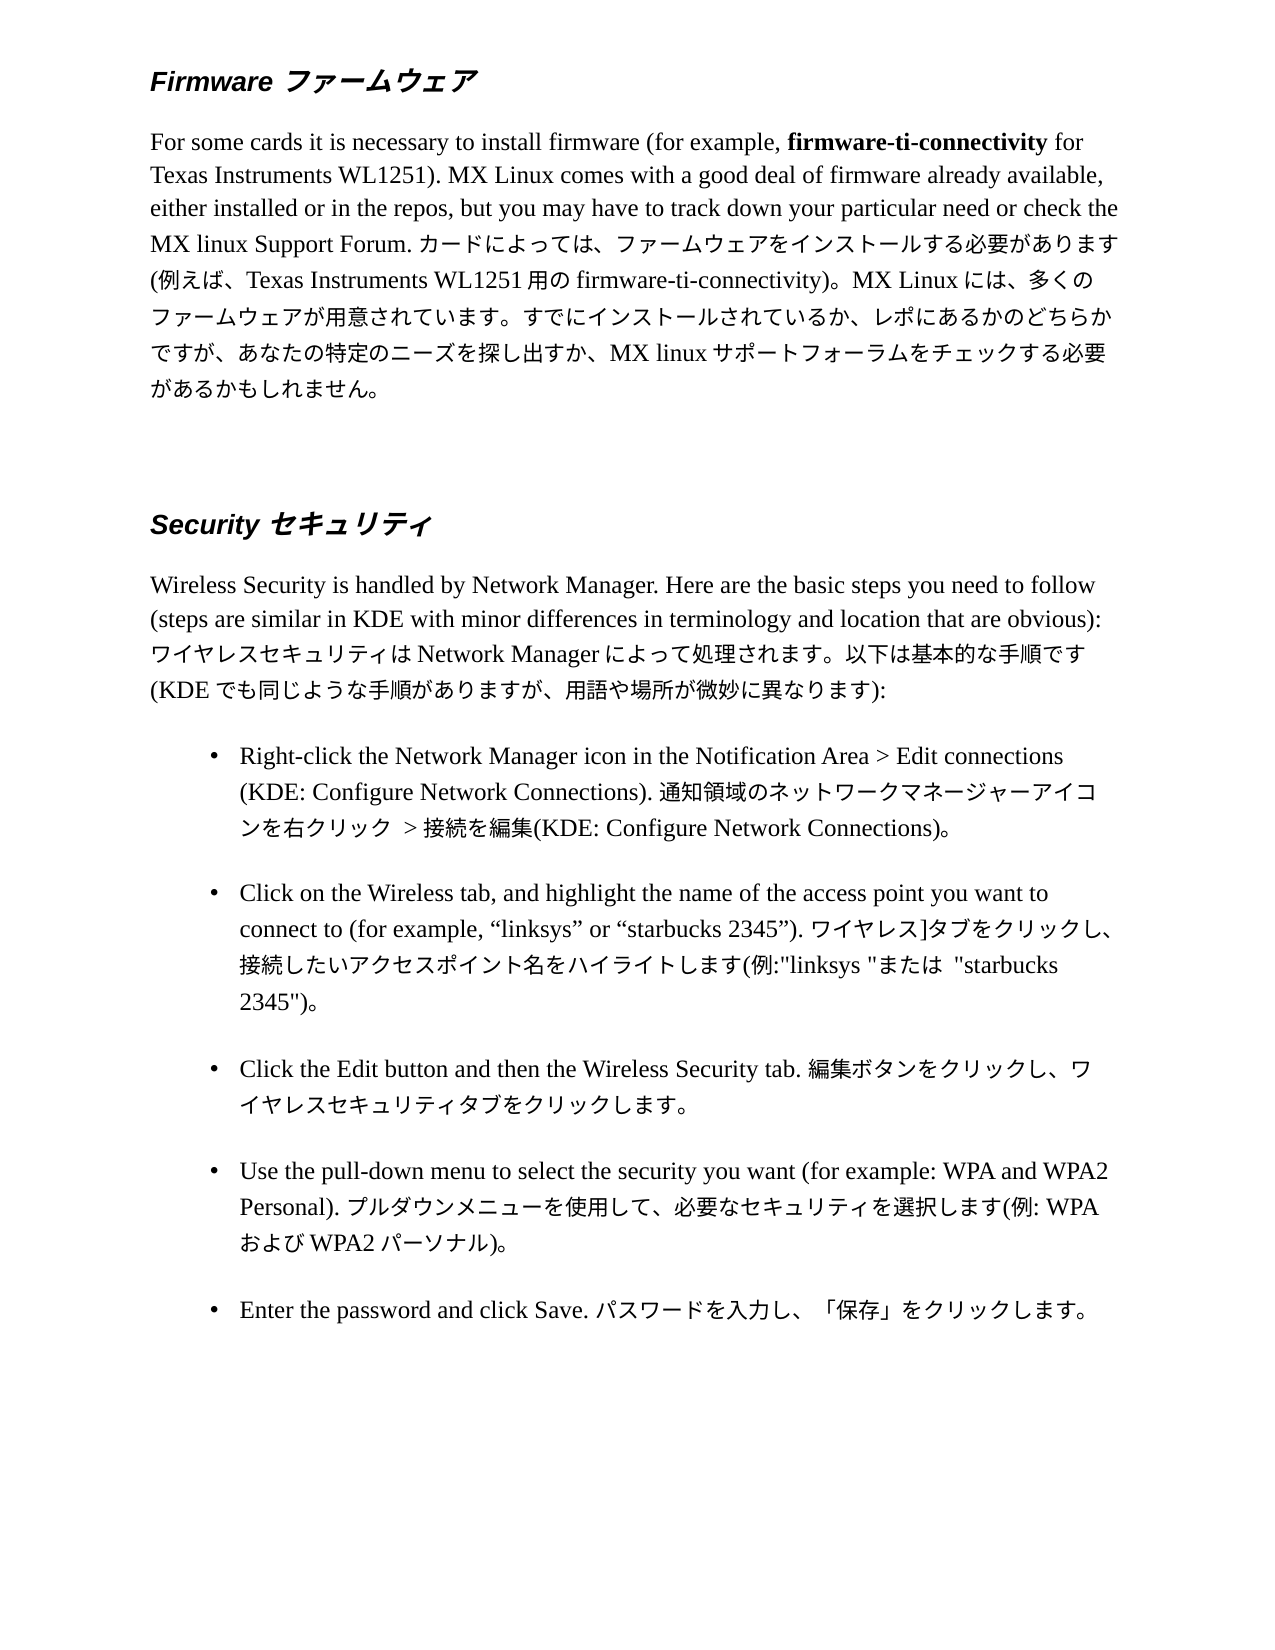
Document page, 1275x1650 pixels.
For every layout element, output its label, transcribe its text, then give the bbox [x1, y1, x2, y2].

text Wireless Security is handled by Network Manager. Here are the basic steps you need to follow (steps are similar in KDE with minor differences in terminology and location that are obvious): ワイヤレスセキュリティはNetwork Managerによって処理されます。以下は基本的な手順です(KDEでも同じような手順がありますが、用語や場所が微妙に異なります): [150, 571, 1125, 705]
text For some cards it is necessary to install firmware (for example, firmware-ti-connectivity for Texas Instruments WL1251). MX Linux comes with a good deal of firmware already available, either installed or in the repos, but you may have to track down your particular need or check the MX linux Support Forum. カードによっては、ファームウェアをインストールする必要があります(例えば、Texas Instruments WL1251用のfirmware-ti-connectivity)。MX Linuxには、多くのファームウェアが用意されています。すでにインストールされているか、レポにあるかのどちらかですが、あなたの特定のニーズを探し出すか、MX linuxサポートフォーラムをチェックする必要があるかもしれません。 [150, 127, 1125, 404]
list Click on the Wireless tab, and highlight the name of the access point you want to connect to (for example, “linksys” or “starbucks 2345”). ワイヤレス]タブをクリックし、接続したいアクセスポイント名をハイライトします(例:"linksys "または "starbucks 2345")。 [210, 878, 1109, 1016]
subtitle Security セキュリティ [150, 502, 1125, 542]
list Enter the password and click Save. パスワードを入力し、「保存」をクリックします。 [210, 1293, 1109, 1325]
list Use the pull-down menu to select the security you want (for example: WPA and WPA2 Personal). プルダウンメニューを使用して、必要なセキュリティを選択します(例: WPAおよびWPA2パーソナル)。 [210, 1156, 1109, 1258]
subtitle Firmware ファームウェア [150, 59, 1125, 99]
list Right-click the Network Manager icon in the Notification Area > Edit connections (KDE: Configure Network Connections). 通知領域のネットワークマネージャーアイコンを右クリック > 接続を編集(KDE: Configure Network Connections)。 [210, 741, 1109, 842]
list Click the Edit button and then the Wireless Security tab. 編集ボタンをクリックし、ワイヤレスセキュリティタブをクリックします。 [210, 1052, 1109, 1120]
